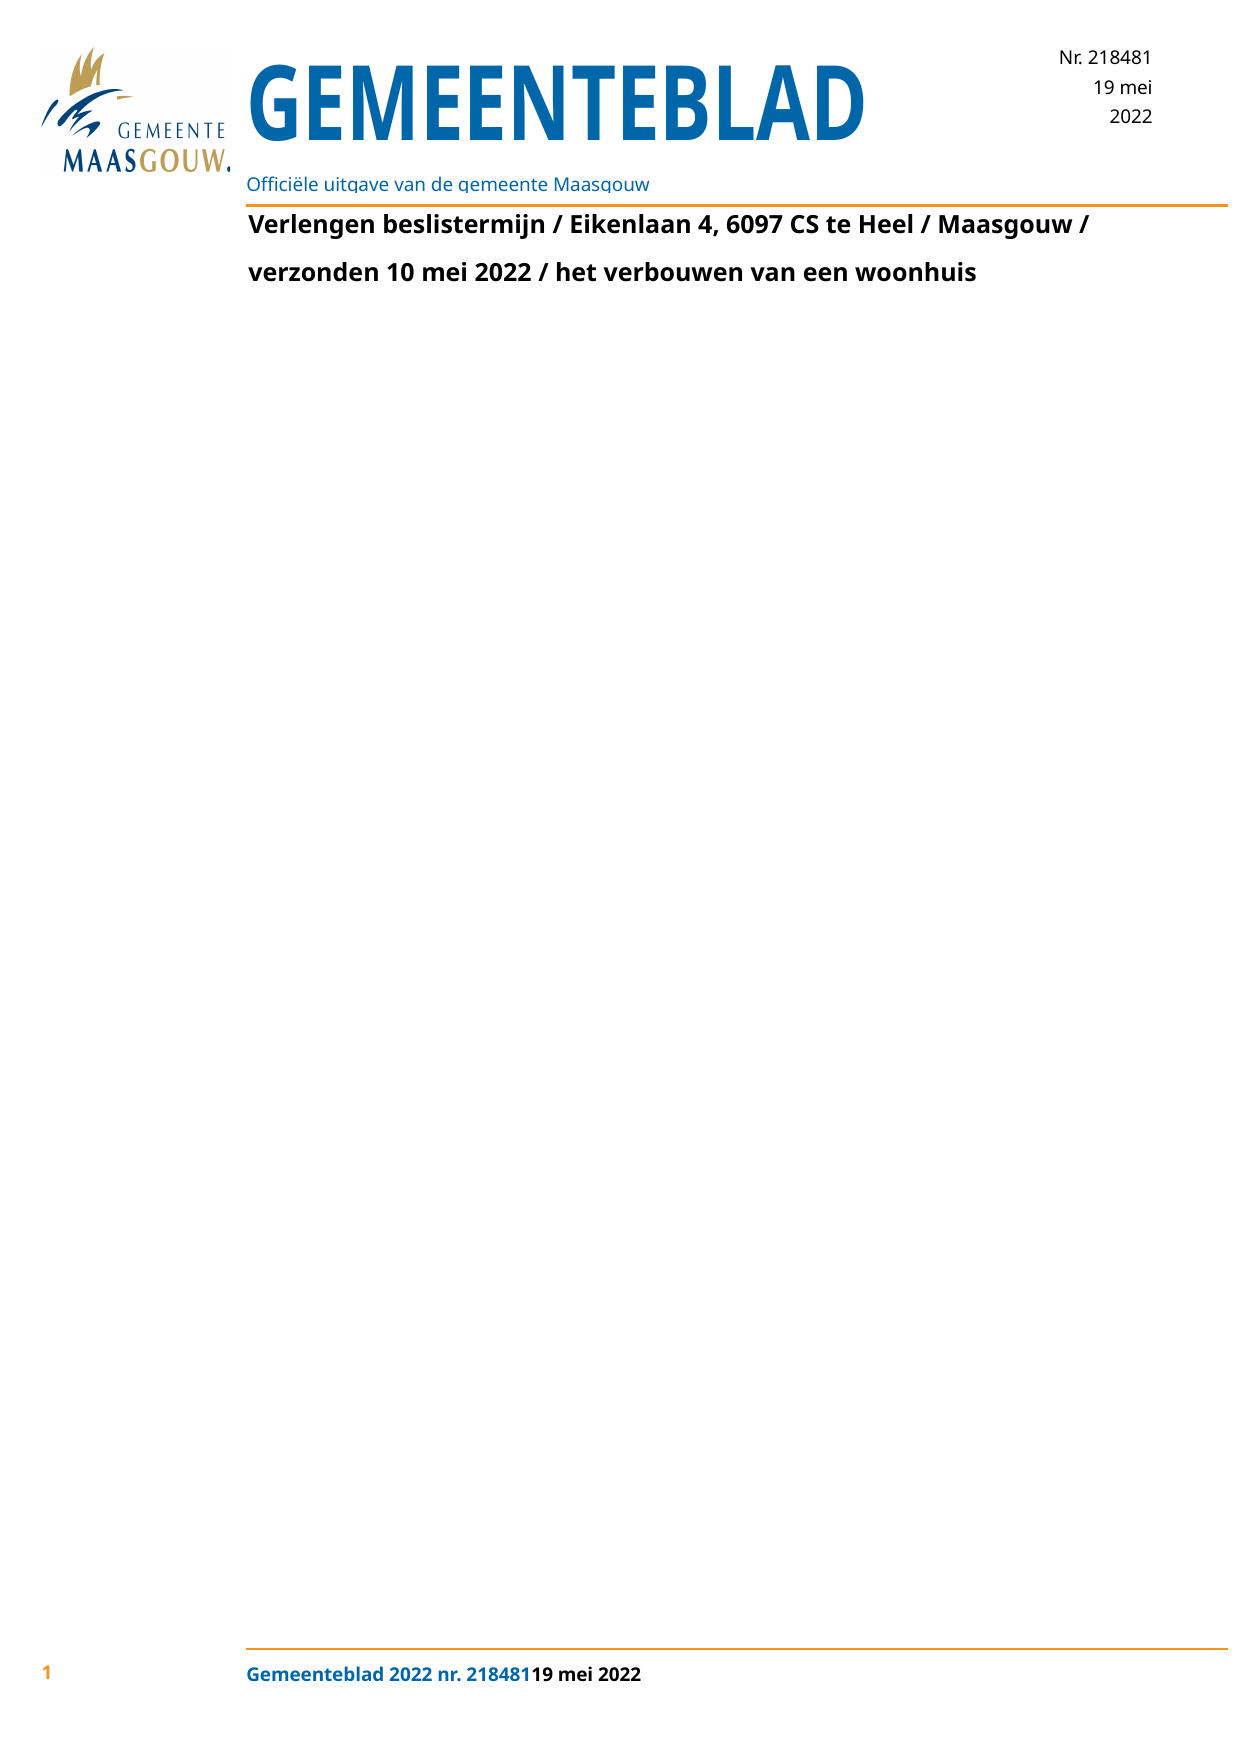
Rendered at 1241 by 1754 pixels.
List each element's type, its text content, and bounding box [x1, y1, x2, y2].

picture [41, 47, 231, 172]
text Verlengen beslistermijn / Eikenlaan 4, 6097 CS te Heel / Maasgouw / verzonden 10 mei 2022 / het verbouwen van een woonhuis [248, 207, 1152, 288]
